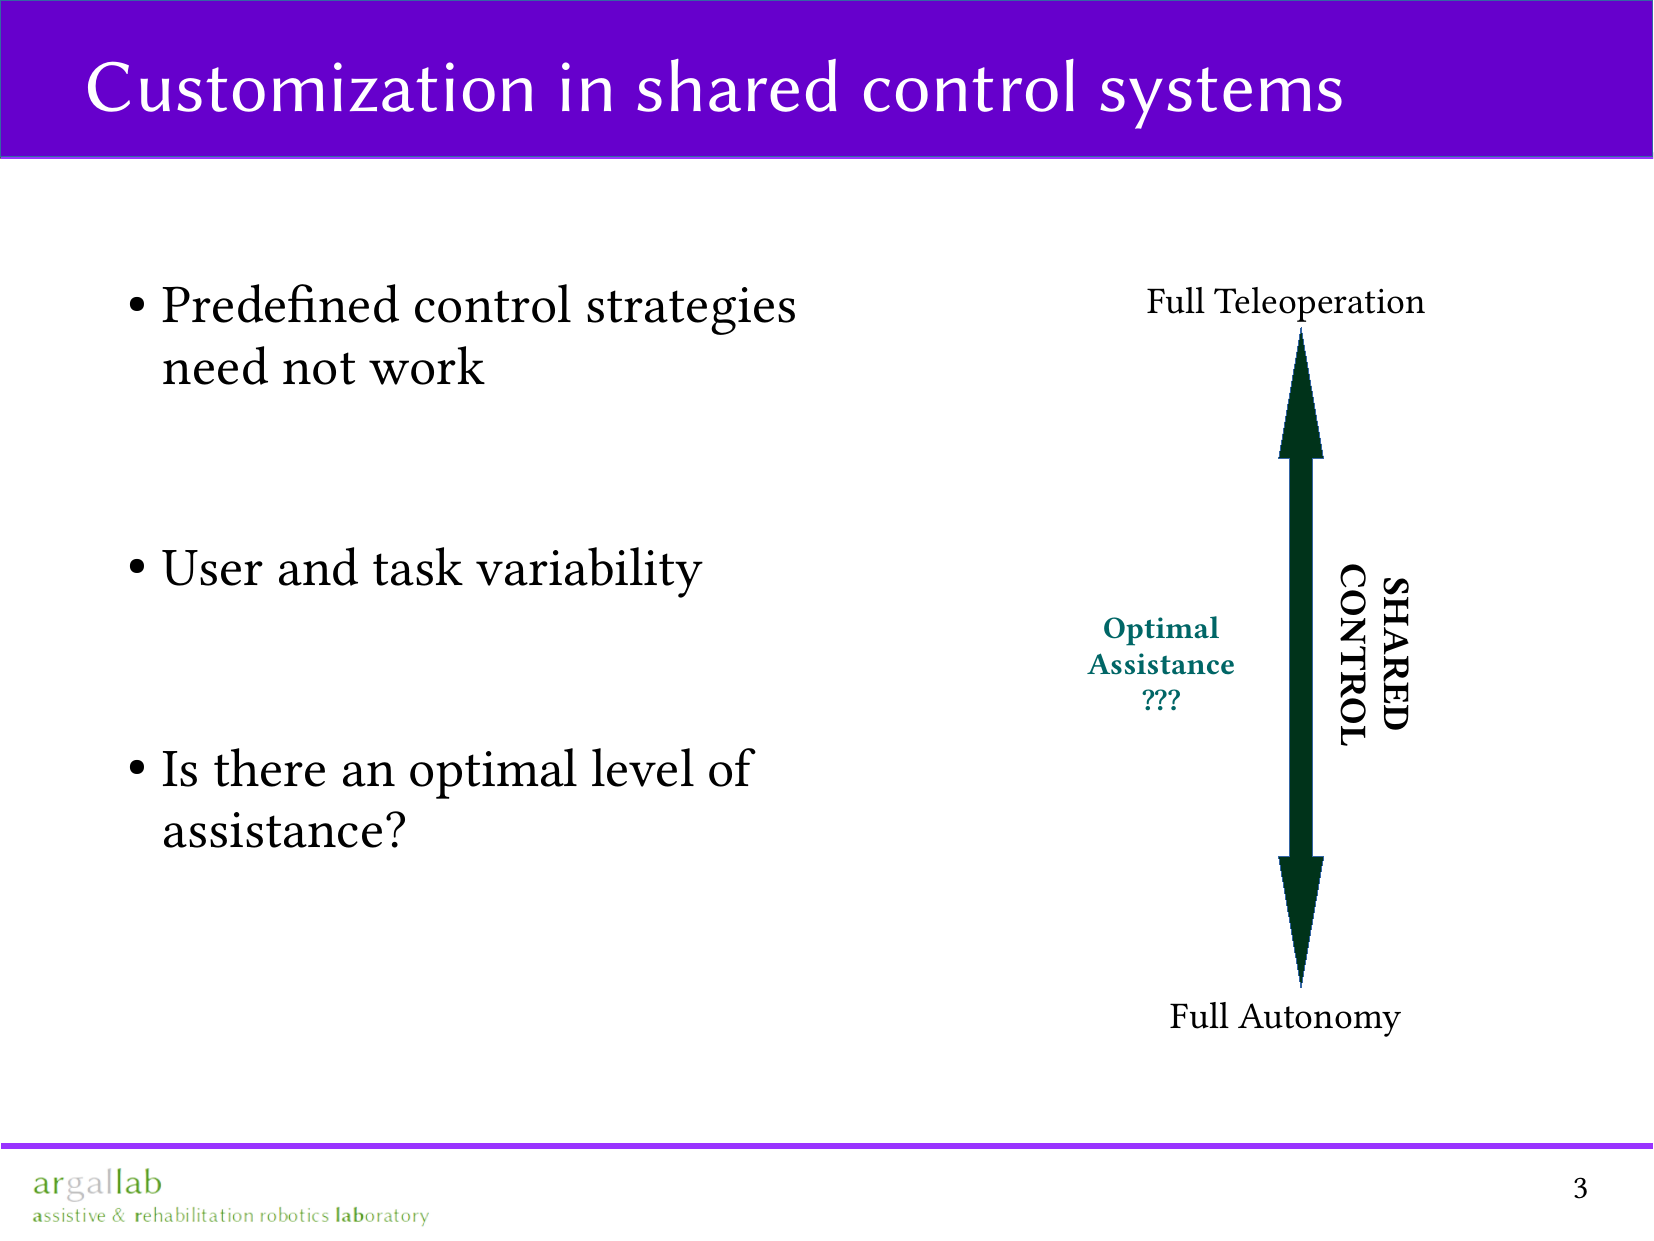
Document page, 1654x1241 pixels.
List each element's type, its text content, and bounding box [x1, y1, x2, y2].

text_box Optimal Assistance ??? [978, 603, 1344, 726]
picture [21, 1140, 444, 1241]
text_box Full Autonomy [1156, 987, 1521, 1046]
text_box Full Teleoperation [1132, 272, 1498, 331]
text_box SHARED CONTROL [1324, 472, 1426, 838]
text_box Predefined control strategies need not work User and task variability Is there an optimal level of assistance? [112, 266, 928, 870]
text_box [1278, 726, 1324, 987]
text_box [359, 359, 390, 431]
text_box [1278, 331, 1324, 603]
text_box Customization in shared control systems [69, 36, 1621, 138]
